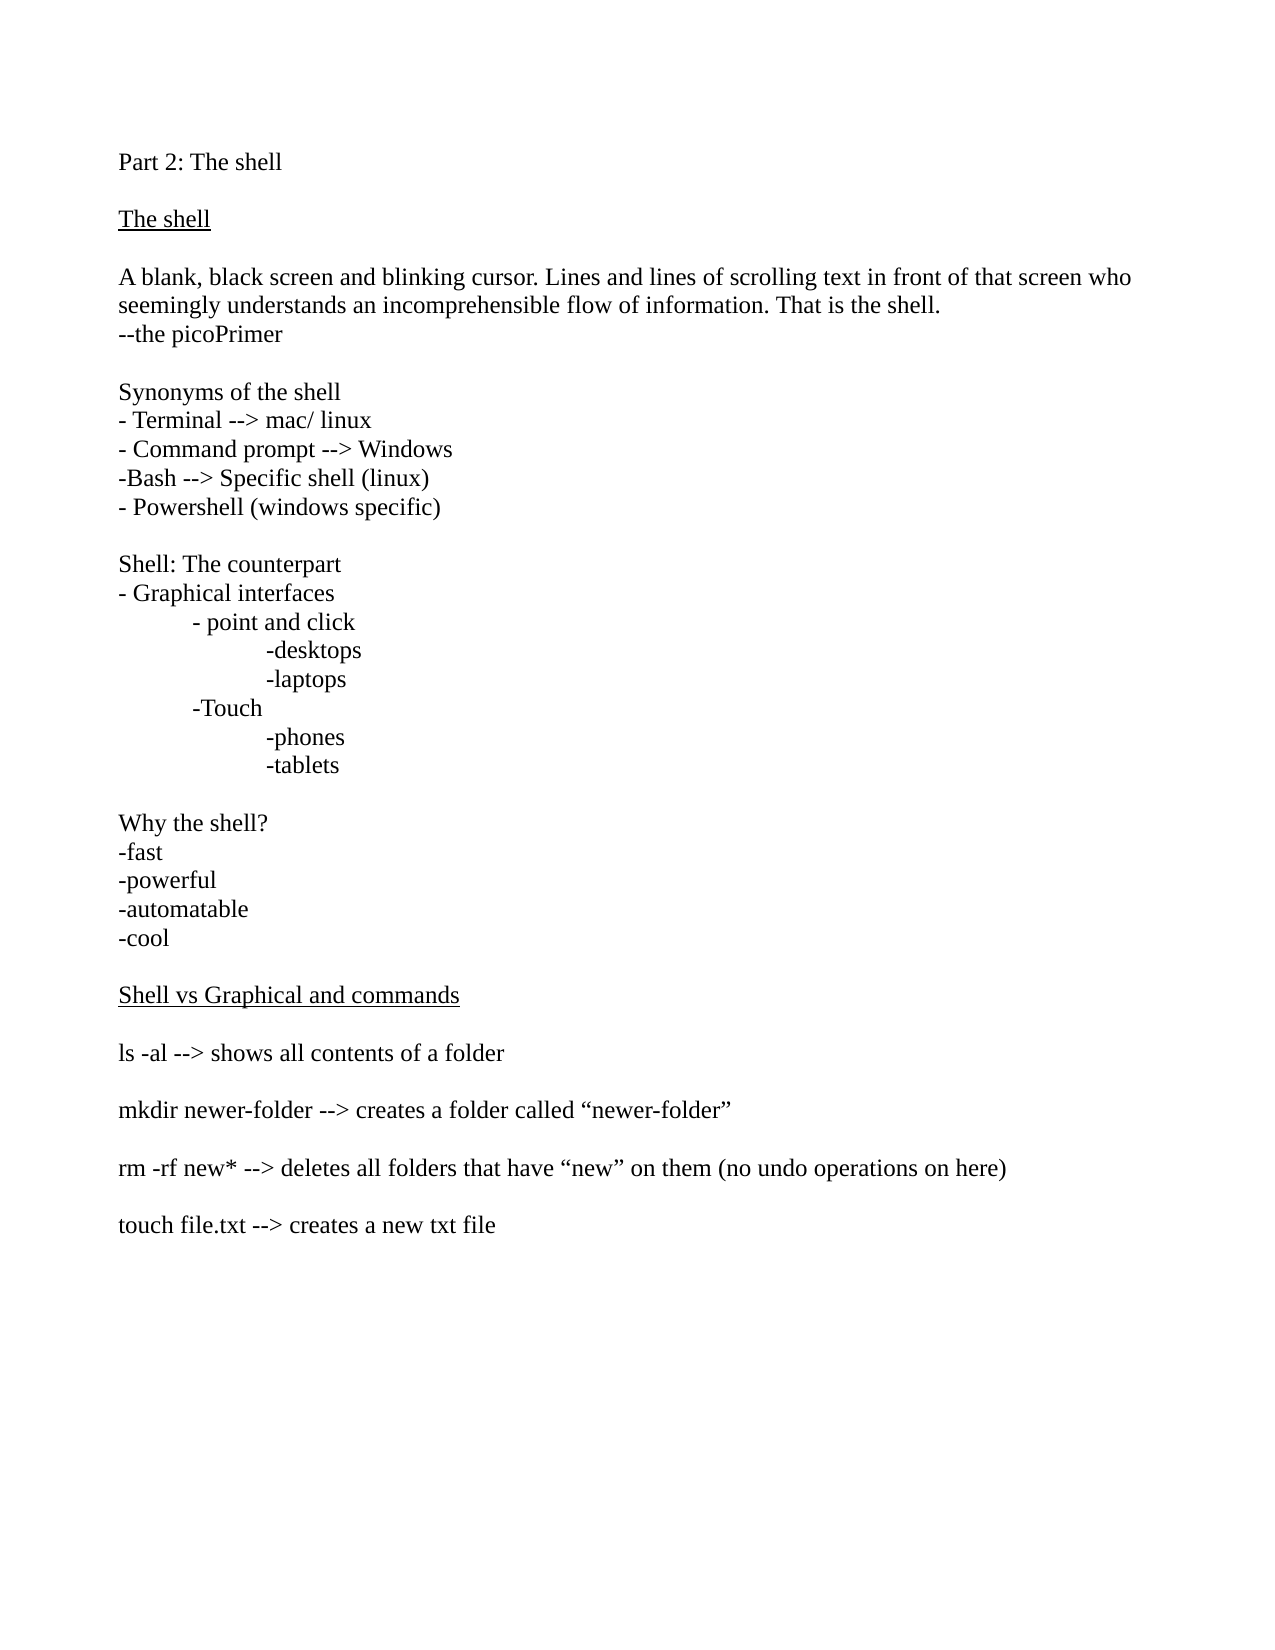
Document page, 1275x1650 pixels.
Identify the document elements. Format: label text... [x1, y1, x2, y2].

text -automatable [118, 894, 1157, 923]
text A blank, black screen and blinking cursor. Lines and lines of scrolling text in front of that screen who seemingly understands an incomprehensible flow of information. That is the shell. [118, 262, 1157, 319]
text - Command prompt --> Windows [118, 434, 1157, 463]
text The shell [118, 204, 1157, 233]
text rm -rf new* --> deletes all folders that have “new” on them (no undo operations on here) [118, 1153, 1157, 1182]
text --the picoPrimer [118, 319, 1157, 348]
text touch file.txt --> creates a new txt file [118, 1211, 1157, 1239]
text - Graphical interfaces [118, 578, 1157, 607]
text Shell vs Graphical and commands [118, 981, 1157, 1009]
text Part 2: The shell [118, 147, 1157, 176]
text -fast [118, 837, 1157, 866]
text - point and click [118, 607, 1157, 636]
text - Powershell (windows specific) [118, 492, 1157, 521]
text -Bash --> Specific shell (linux) [118, 463, 1157, 492]
text -desktops [118, 636, 1157, 664]
text -phones [118, 722, 1157, 751]
text ls -al --> shows all contents of a folder [118, 1038, 1157, 1067]
text -tablets [118, 751, 1157, 779]
text Shell: The counterpart [118, 549, 1157, 578]
text Synonyms of the shell [118, 377, 1157, 406]
text -powerful [118, 866, 1157, 894]
text - Terminal --> mac/ linux [118, 406, 1157, 434]
text -cool [118, 923, 1157, 952]
text Why the shell? [118, 808, 1157, 837]
text mkdir newer-folder --> creates a folder called “newer-folder” [118, 1096, 1157, 1124]
text -Touch [118, 693, 1157, 722]
text -laptops [118, 664, 1157, 693]
